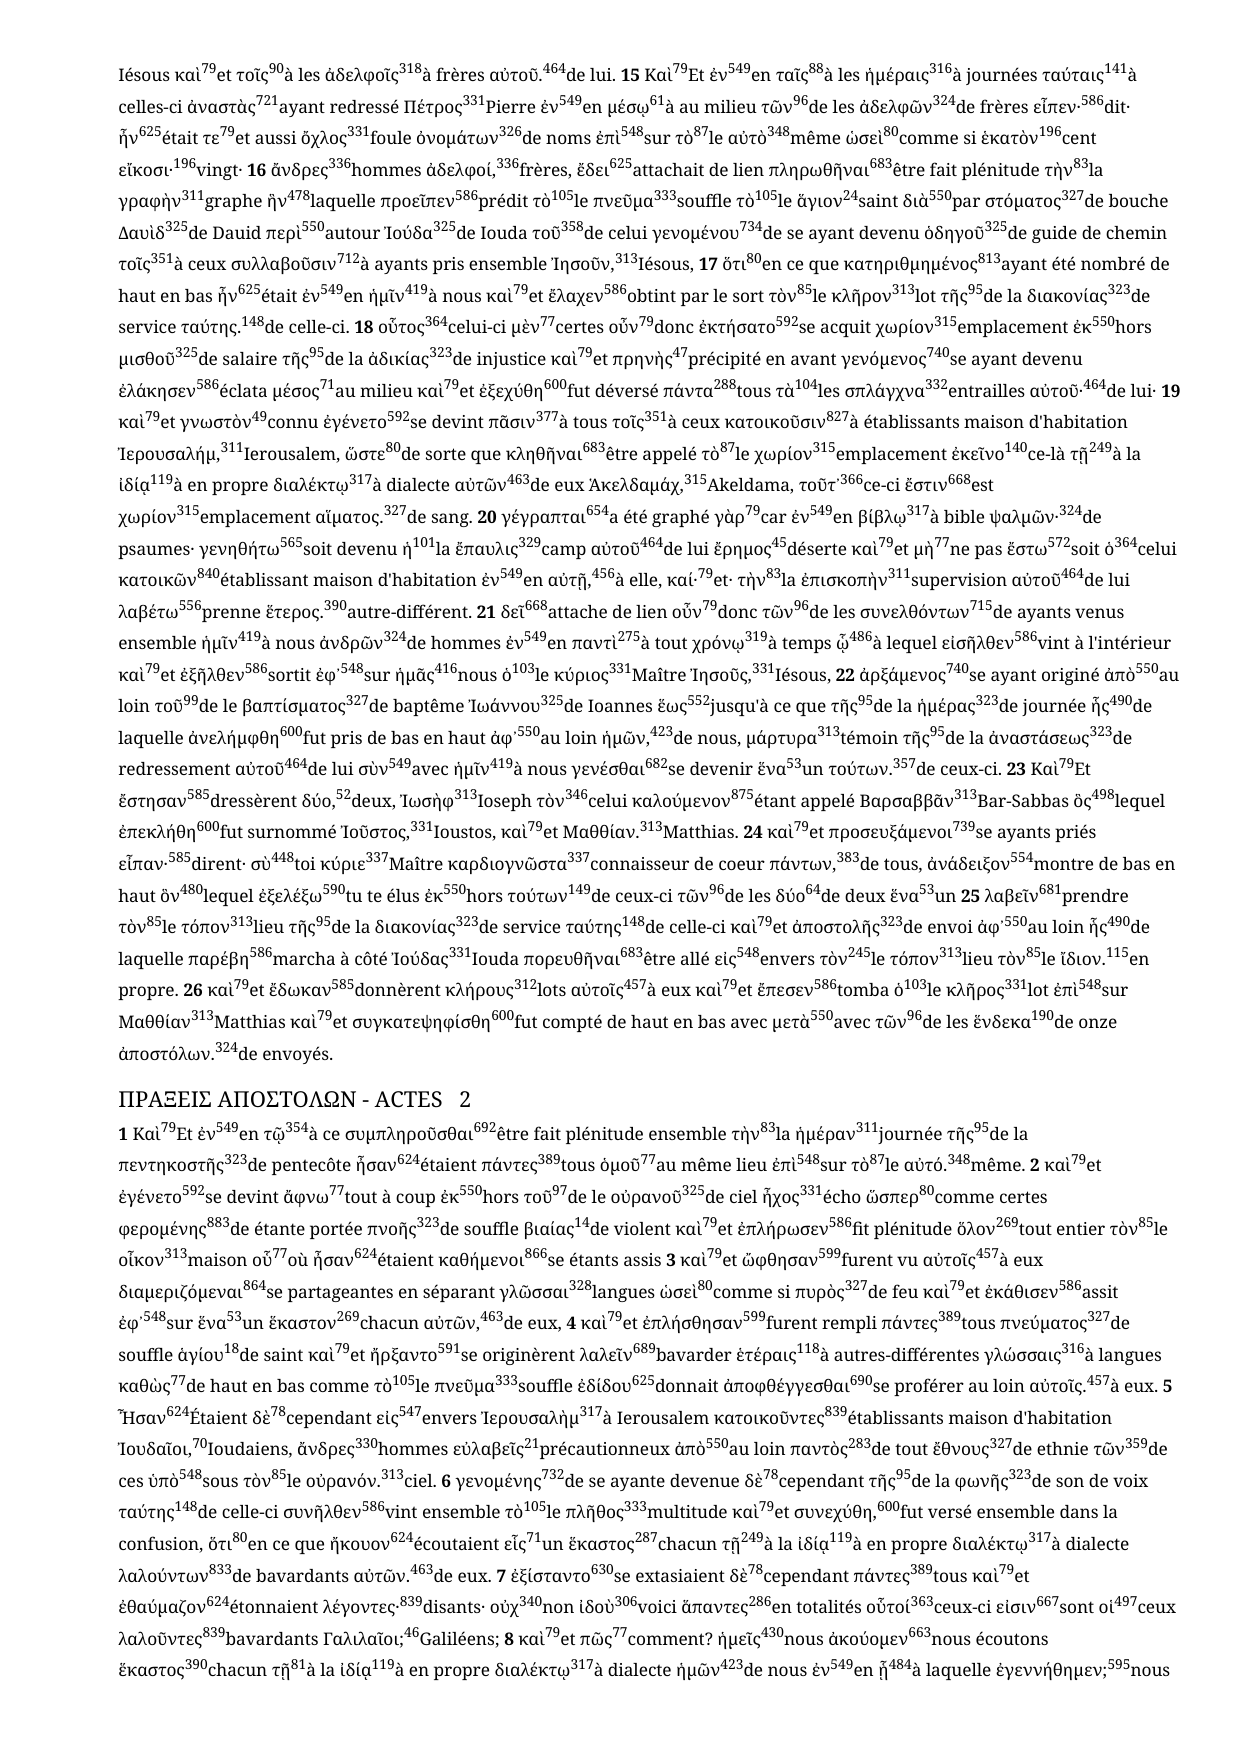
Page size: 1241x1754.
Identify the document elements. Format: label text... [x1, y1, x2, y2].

text ΠΡΑΞΕΙΣ ΑΠΟΣΤΟΛΩΝ - ACTES 2 [118, 1084, 1181, 1113]
text 1 Τὸν85Le μὲν340certes πρῶτον202premier λόγον313discours ἐποιησάμην588je me fis περὶ550autour πάντων,385de tous, ὦ304O Θεόφιλε,337Théophile, ὧν493de lesquels ἤρξατο592se origina ὁ103le Ἰησοῦς331Iésous ποιεῖν689faire τε79et aussi καὶ79et διδάσκειν,689enseigner, 2 ἄχρι552jusqu'à l'extrémité ἧς300de laquelle ἡμέρας323de journée ἐντειλάμενος740se ayant commandé τοῖς90à les ἀποστόλοις318à envoyés διὰ550par πνεύματος327de souffle ἁγίου18de saint οὓς479lesquels ἐξελέξατο592se élut ἀνελήμφθη.600fut pris de bas en haut. 3 Οἷς485à Lesquels καὶ77aussi παρέστησεν586dressa à côté ἑαυτὸν528lui-même ζῶντα822vivant μετὰ548après τὸ348ce παθεῖν681souffrir αὐτὸν452lui ἐν549en πολλοῖς276à nombreux τεκμηρίοις,320à preuves, δι᾽550par ἡμερῶν322de journées τεσσεράκοντα188de quarante ὀπτανόμενος867se faisant voir αὐτοῖς457à eux καὶ79et λέγων840disant τὰ347ces περὶ550autour τῆς95de la βασιλείας323de royauté τοῦ97de le θεοῦ·325de Dieu· 4 καὶ79et συναλιζόμενος867se faisant sel ensemble παρήγγειλεν586messagea à côté αὐτοῖς457à eux ἀπὸ550au loin Ἱεροσολύμων326de Ierosoluma μὴ79ne pas χωρίζεσθαι692être séparé ἀλλὰ79mais περιμένειν689rester autour τὴν83la ἐπαγγελίαν311promesse τοῦ97de le πατρὸς325de père ἣν478laquelle ἠκούσατέ583vous écoutâtes μου,424de moi, 5 ὅτι80en ce que Ἰωάννης331Ioannes μὲν79certes ἐβάπτισεν586baptisa ὕδατι,321à eau, ὑμεῖς447vous δὲ78cependant ἐν549en πνεύματι321à souffle βαπτισθήσεσθε616vous serez baptisé ἁγίῳ12à saint οὐ77non μετὰ548après πολλὰς266nombreuses ταύτας135celles-ci ἡμέρας.310journées. 6 Οἱ363Ceux μὲν77certes οὖν79donc συνελθόντες720ayants venus ensemble ἠρώτων624sollicitaient αὐτὸν452lui λέγοντες·839disants· κύριε,337Maître, εἰ340si ἐν549en τῷ91à le χρόνῳ319à temps τούτῳ144à celui-ci ἀποκαθιστάνεις666tu rétablis complètement τὴν83la βασιλείαν311royauté τῷ91à le Ἰσραήλ;319à Israël; 7 εἶπεν586dit δὲ78cependant πρὸς548vers αὐτούς·451eux· οὐχ77non ὑμῶν441de vous ἐστιν668est γνῶναι681connaître χρόνους312temps ἢ79ou καιροὺς312moments οὓς479lesquels ὁ103le πατὴρ331père ἔθετο592se posa ἐν549en τῇ249à la ἰδίᾳ119à en propre ἐξουσίᾳ,317à autorité, 8 ἀλλὰ79mais λήμψεσθε609vous vous prendrez δύναμιν311puissance ἐπελθόντος717de ayant venu sur τοῦ99de le ἁγίου18de saint πνεύματος327de souffle ἐφ᾽548sur ὑμᾶς436vous καὶ79et ἔσεσθέ609vous vous serez μου424de moi μάρτυρες330témoins ἔν549en τε79et aussi Ἰερουσαλὴμ317à Ierousalem καὶ79et [ἐν]549[en] πάσῃ273à toute τῇ89à la Ἰουδαίᾳ317à Ioudaia καὶ79et Σαμαρείᾳ317à Samareia καὶ79et ἕως552jusqu'à ce que ἐσχάτου67de dernier τῆς95de la γῆς.323de terre. 9 Καὶ79Et ταῦτα347ces-ci εἰπὼν721ayant dit βλεπόντων833de regardants αὐτῶν463de eux ἐπήρθη600fut surélevé καὶ79et νεφέλη329nuée ὑπέλαβεν586prit en dessous αὐτὸν452lui ἀπὸ550au loin τῶν96de les ὀφθαλμῶν324de yeux αὐτῶν.463de eux. 10 καὶ79et ὡς80comme ἀτενίζοντες839regardants fixement ἦσαν624étaient εἰς548envers τὸν85le οὐρανὸν313ciel πορευομένου861de se allant αὐτοῦ,464de lui, καὶ77aussi ἰδοὺ306voici ἄνδρες330hommes δύο196deux παρειστήκεισαν658avaient dressé à côté αὐτοῖς457à eux ἐν549en ἐσθήσεσιν316à habillement λευκαῖς,7à blanches, 11 οἳ497lesquels καὶ77aussi εἶπαν·585dirent· ἄνδρες336hommes Γαλιλαῖοι,75Galiléens, τί399quel ἑστήκατε639vous avez dressé [ἐμ]βλέποντες839entrants regard εἰς548envers τὸν85le οὐρανόν;313ciel; οὗτος156celui-ci ὁ103le Ἰησοῦς331Iésous ὁ364celui ἀναλημφθεὶς760ayant été pris de bas en haut ἀφ᾽550au loin ὑμῶν441de vous εἰς548envers τὸν85le οὐρανὸν313ciel οὕτως77ainsi ἐλεύσεται612se viendra ὃν295lequel τρόπον313manière ἐθεάσασθε589vous vous contemplâtes αὐτὸν452lui πορευόμενον849se allant εἰς548envers τὸν85le οὐρανόν.313ciel. 12 Τότε77Alors ὑπέστρεψαν585retournèrent en arrière εἰς548envers Ἰερουσαλὴμ311Ierousalem ἀπὸ550au loin ὄρους327de montagne τοῦ360de ce καλουμένου887de étant appelé Ἐλαιῶνος,325de Oliveraie, ὅ500lequel ἐστιν668est ἐγγὺς77proche Ἰερουσαλὴμ323de Ierousalem σαββάτου327de sabbat ἔχον842ayant ὁδόν.311chemin. 13 καὶ79et ὅτε80lorsque εἰσῆλθον,585vinrent à l'intérieur, εἰς548envers τὸ87le ὑπερῷον315partie au-dessus ἀνέβησαν585montèrent οὗ77où ἦσαν624étaient καταμένοντες,839restants de haut en bas, ὅ364celui τε79et aussi Πέτρος331Pierre καὶ79et Ἰωάννης331Ioannes καὶ79et Ἰάκωβος331Iakobos καὶ79et Ἀνδρέας,331André, Φίλιππος331Philippe καὶ79et Θωμᾶς,331Thomas, Βαρθολομαῖος331Bar-Tolomaï καὶ79et Μαθθαῖος,331Matthaios, Ἰάκωβος331Iakobos Ἁλφαίου325de Alphaios καὶ79et Σίμων331Simon ὁ103le ζηλωτὴς331zélote καὶ79et Ἰούδας331Iouda Ἰακώβου.325de Iakobos. 14 οὗτοι363ceux-ci πάντες286tous ἦσαν624étaient προσκαρτεροῦντες839endurants auprès ὁμοθυμαδὸν77en même fureur τῇ89à la προσευχῇ317à prière σὺν549avec γυναιξὶν316à femmes καὶ79et Μαριὰμ329Mariam τῇ89à la μητρὶ317à mère τοῦ97de le Ἰησοῦ325de Iésous καὶ79et τοῖς90à les ἀδελφοῖς318à frères αὐτοῦ.464de lui. 15 Καὶ79Et ἐν549en ταῖς88à les ἡμέραις316à journées ταύταις141à celles-ci ἀναστὰς721ayant redressé Πέτρος331Pierre ἐν549en μέσῳ61à au milieu τῶν96de les ἀδελφῶν324de frères εἶπεν·586dit· ἦν625était τε79et aussi ὄχλος331foule ὀνομάτων326de noms ἐπὶ548sur τὸ87le αὐτὸ348même ὡσεὶ80comme si ἑκατὸν196cent εἴκοσι·196vingt· 16 ἄνδρες336hommes ἀδελφοί,336frères, ἔδει625attachait de lien πληρωθῆναι683être fait plénitude τὴν83la γραφὴν311graphe ἣν478laquelle προεῖπεν586prédit τὸ105le πνεῦμα333souffle τὸ105le ἅγιον24saint διὰ550par στόματος327de bouche Δαυὶδ325de Dauid περὶ550autour Ἰούδα325de Iouda τοῦ358de celui γενομένου734de se ayant devenu ὁδηγοῦ325de guide de chemin τοῖς351à ceux συλλαβοῦσιν712à ayants pris ensemble Ἰησοῦν,313Iésous, 17 ὅτι80en ce que κατηριθμημένος813ayant été nombré de haut en bas ἦν625était ἐν549en ἡμῖν419à nous καὶ79et ἔλαχεν586obtint par le sort τὸν85le κλῆρον313lot τῆς95de la διακονίας323de service ταύτης.148de celle-ci. 18 οὗτος364celui-ci μὲν77certes οὖν79donc ἐκτήσατο592se acquit χωρίον315emplacement ἐκ550hors μισθοῦ325de salaire τῆς95de la ἀδικίας323de injustice καὶ79et πρηνὴς47précipité en avant γενόμενος740se ayant devenu ἐλάκησεν586éclata μέσος71au milieu καὶ79et ἐξεχύθη600fut déversé πάντα288tous τὰ104les σπλάγχνα332entrailles αὐτοῦ·464de lui· 19 καὶ79et γνωστὸν49connu ἐγένετο592se devint πᾶσιν377à tous τοῖς351à ceux κατοικοῦσιν827à établissants maison d'habitation Ἰερουσαλήμ,311Ierousalem, ὥστε80de sorte que κληθῆναι683être appelé τὸ87le χωρίον315emplacement ἐκεῖνο140ce-là τῇ249à la ἰδίᾳ119à en propre διαλέκτῳ317à dialecte αὐτῶν463de eux Ἁκελδαμάχ,315Akeldama, τοῦτ᾽366ce-ci ἔστιν668est χωρίον315emplacement αἵματος.327de sang. 20 γέγραπται654a été graphé γὰρ79car ἐν549en βίβλῳ317à bible ψαλμῶν·324de psaumes· γενηθήτω565soit devenu ἡ101la ἔπαυλις329camp αὐτοῦ464de lui ἔρημος45déserte καὶ79et μὴ77ne pas ἔστω572soit ὁ364celui κατοικῶν840établissant maison d'habitation ἐν549en αὐτῇ,456à elle, καί·79et· τὴν83la ἐπισκοπὴν311supervision αὐτοῦ464de lui λαβέτω556prenne ἕτερος.390autre-différent. 21 δεῖ668attache de lien οὖν79donc τῶν96de les συνελθόντων715de ayants venus ensemble ἡμῖν419à nous ἀνδρῶν324de hommes ἐν549en παντὶ275à tout χρόνῳ319à temps ᾧ486à lequel εἰσῆλθεν586vint à l'intérieur καὶ79et ἐξῆλθεν586sortit ἐφ᾽548sur ἡμᾶς416nous ὁ103le κύριος331Maître Ἰησοῦς,331Iésous, 22 ἀρξάμενος740se ayant originé ἀπὸ550au loin τοῦ99de le βαπτίσματος327de baptême Ἰωάννου325de Ioannes ἕως552jusqu'à ce que τῆς95de la ἡμέρας323de journée ἧς490de laquelle ἀνελήμφθη600fut pris de bas en haut ἀφ᾽550au loin ἡμῶν,423de nous, μάρτυρα313témoin τῆς95de la ἀναστάσεως323de redressement αὐτοῦ464de lui σὺν549avec ἡμῖν419à nous γενέσθαι682se devenir ἕνα53un τούτων.357de ceux-ci. 23 Καὶ79Et ἔστησαν585dressèrent δύο,52deux, Ἰωσὴφ313Ioseph τὸν346celui καλούμενον875étant appelé Βαρσαββᾶν313Bar-Sabbas ὃς498lequel ἐπεκλήθη600fut surnommé Ἰοῦστος,331Ioustos, καὶ79et Μαθθίαν.313Matthias. 24 καὶ79et προσευξάμενοι739se ayants priés εἶπαν·585dirent· σὺ448toi κύριε337Maître καρδιογνῶστα337connaisseur de coeur πάντων,383de tous, ἀνάδειξον554montre de bas en haut ὃν480lequel ἐξελέξω590tu te élus ἐκ550hors τούτων149de ceux-ci τῶν96de les δύο64de deux ἕνα53un 25 λαβεῖν681prendre τὸν85le τόπον313lieu τῆς95de la διακονίας323de service ταύτης148de celle-ci καὶ79et ἀποστολῆς323de envoi ἀφ᾽550au loin ἧς490de laquelle παρέβη586marcha à côté Ἰούδας331Iouda πορευθῆναι683être allé εἰς548envers τὸν245le τόπον313lieu τὸν85le ἴδιον.115en propre. 26 καὶ79et ἔδωκαν585donnèrent κλήρους312lots αὐτοῖς457à eux καὶ79et ἔπεσεν586tomba ὁ103le κλῆρος331lot ἐπὶ548sur Μαθθίαν313Matthias καὶ79et συγκατεψηφίσθη600fut compté de haut en bas avec μετὰ550avec τῶν96de les ἕνδεκα190de onze ἀποστόλων.324de envoyés. [118, 59, 1181, 1065]
text 1 Καὶ79Et ἐν549en τῷ354à ce συμπληροῦσθαι692être fait plénitude ensemble τὴν83la ἡμέραν311journée τῆς95de la πεντηκοστῆς323de pentecôte ἦσαν624étaient πάντες389tous ὁμοῦ77au même lieu ἐπὶ548sur τὸ87le αὐτό.348même. 2 καὶ79et ἐγένετο592se devint ἄφνω77tout à coup ἐκ550hors τοῦ97de le οὐρανοῦ325de ciel ἦχος331écho ὥσπερ80comme certes φερομένης883de étante portée πνοῆς323de souffle βιαίας14de violent καὶ79et ἐπλήρωσεν586fit plénitude ὅλον269tout entier τὸν85le οἶκον313maison οὗ77où ἦσαν624étaient καθήμενοι866se étants assis 3 καὶ79et ὤφθησαν599furent vu αὐτοῖς457à eux διαμεριζόμεναι864se partageantes en séparant γλῶσσαι328langues ὡσεὶ80comme si πυρὸς327de feu καὶ79et ἐκάθισεν586assit ἐφ᾽548sur ἕνα53un ἕκαστον269chacun αὐτῶν,463de eux, 4 καὶ79et ἐπλήσθησαν599furent rempli πάντες389tous πνεύματος327de souffle ἁγίου18de saint καὶ79et ἤρξαντο591se originèrent λαλεῖν689bavarder ἑτέραις118à autres-différentes γλώσσαις316à langues καθὼς77de haut en bas comme τὸ105le πνεῦμα333souffle ἐδίδου625donnait ἀποφθέγγεσθαι690se proférer au loin αὐτοῖς.457à eux. 5 Ἦσαν624Étaient δὲ78cependant εἰς547envers Ἰερουσαλὴμ317à Ierousalem κατοικοῦντες839établissants maison d'habitation Ἰουδαῖοι,70Ioudaiens, ἄνδρες330hommes εὐλαβεῖς21précautionneux ἀπὸ550au loin παντὸς283de tout ἔθνους327de ethnie τῶν359de ces ὑπὸ548sous τὸν85le οὐρανόν.313ciel. 6 γενομένης732de se ayante devenue δὲ78cependant τῆς95de la φωνῆς323de son de voix ταύτης148de celle-ci συνῆλθεν586vint ensemble τὸ105le πλῆθος333multitude καὶ79et συνεχύθη,600fut versé ensemble dans la confusion, ὅτι80en ce que ἤκουον624écoutaient εἷς71un ἕκαστος287chacun τῇ249à la ἰδίᾳ119à en propre διαλέκτῳ317à dialecte λαλούντων833de bavardants αὐτῶν.463de eux. 7 ἐξίσταντο630se extasiaient δὲ78cependant πάντες389tous καὶ79et ἐθαύμαζον624étonnaient λέγοντες·839disants· οὐχ340non ἰδοὺ306voici ἅπαντες286en totalités οὗτοί363ceux-ci εἰσιν667sont οἱ497ceux λαλοῦντες839bavardants Γαλιλαῖοι;46Galiléens; 8 καὶ79et πῶς77comment? ἡμεῖς430nous ἀκούομεν663nous écoutons ἕκαστος390chacun τῇ81à la ἰδίᾳ119à en propre διαλέκτῳ317à dialecte ἡμῶν423de nous ἐν549en ᾗ484à laquelle ἐγεννήθημεν;595nous fûmes engendré; 9 Πάρθοι330Parthes καὶ79et Μῆδοι330Mèdes καὶ79et Ἐλαμῖται330Élamites καὶ79et οἱ363ceux κατοικοῦντες839établissants maison d'habitation τὴν83la Μεσοποταμίαν,311Mésopotamie, Ἰουδαίαν311Ioudaia τε79et aussi καὶ79et Καππαδοκίαν,311Kapadokya, Πόντον313Pontus καὶ79et τὴν83la Ἀσίαν,311Asie, 10 Φρυγίαν311Phrygie τε79et aussi καὶ79et Παμφυλίαν,311Pamphylie, Αἴγυπτον311Égypte καὶ79et τὰ86les μέρη314parts τῆς95de la Λιβύης323de Libye τῆς356de celle κατὰ548selon Κυρήνην,311Cyrène, καὶ79et οἱ363ceux ἐπιδημοῦντες839surpeuplants Ῥωμαῖοι,70Romains, 11 Ἰουδαῖοί70Ioudaiens τε79et aussi καὶ79et προσήλυτοι,330prosélytes, Κρῆτες330Crétois καὶ79et Ἄραβες,330Arabes, ἀκούομεν663nous écoutons λαλούντων833de bavardants αὐτῶν463de eux ταῖς88à les ἡμετέραις221à notres γλώσσαις316à langues τὰ86les μεγαλεῖα54grandioses τοῦ97de le θεοῦ.325de Dieu. 12 ἐξίσταντο630se extasiaient δὲ78cependant πάντες389tous καὶ79et διηποροῦντο,630se hésitaient complètement, ἄλλος390autre πρὸς548vers ἄλλον373autre λέγοντες·839disants· τί412quel θέλει668veut τοῦτο348ce-ci εἶναι;689être; 13 ἕτεροι389autres-différents δὲ78cependant διαχλευάζοντες839moquants au travers ἔλεγον624disaient ὅτι80en ce que γλεύκους327de moût μεμεστωμένοι812ayants étés rendus pleins εἰσίν.667sont. 14 Σταθεὶς760Ayant été dressé δὲ78cependant ὁ103le Πέτρος331Pierre σὺν549avec τοῖς90à les ἕνδεκα58à onze ἐπῆρεν586suréleva τὴν83la φωνὴν311son de voix αὐτοῦ464de lui καὶ79et ἀπεφθέγξατο592se proféra au loin αὐτοῖς·457à eux· ἄνδρες336hommes Ἰουδαῖοι75Ioudaiens καὶ79et οἱ368ceux κατοικοῦντες844établissants maison d'habitation Ἰερουσαλὴμ311Ierousalem πάντες,393tous, τοῦτο366ce-ci ὑμῖν438à vous γνωστὸν49connu ἔστω572soit καὶ79et ἐνωτίσασθε557que vous vous prêtez l'oreille τὰ86les ῥήματά314oraux μου.424de moi. 15 οὐ77non γὰρ79car ὡς80comme ὑμεῖς447vous ὑπολαμβάνετε665vous prenez en dessous οὗτοι363ceux-ci μεθύουσιν,667délirent en ivresse, ἔστιν668est γὰρ79car ὥρα329heure τρίτη212troisième τῆς95de la ἡμέρας,323de journée, 16 ἀλλὰ79mais τοῦτό366ce-ci ἐστιν668est τὸ366ce εἰρημένον815ayant été dit διὰ550par τοῦ97de le προφήτου325de prophète Ἰωήλ·325de Ioel· 17 καὶ79et ἔσται612se sera ἐν549en ταῖς88à les ἐσχάταις205à dernières ἡμέραις,316à journées, λέγει668dit ὁ103le θεός,331Dieu, ἐκχεῶ602je déverserai ἀπὸ550au loin τοῦ99de le πνεύματός327de souffle μου424de moi ἐπὶ548sur πᾶσαν267toute σάρκα,311chair, καὶ79et προφητεύσουσιν605prophétiseront οἱ102les υἱοὶ330fils ὑμῶν441de vous καὶ79et αἱ100les θυγατέρες328filles ὑμῶν441de vous καὶ79et οἱ102les νεανίσκοι330adolescents ὑμῶν441de vous ὁράσεις310visions ὄψονται611se verront καὶ79et οἱ102les πρεσβύτεροι70plus anciens ὑμῶν441de vous ἐνυπνίοις320à rêves ἐνυπνιασθήσονται·618seront rêvé· 18 καί79et γε340du moins ἐπὶ548sur τοὺς84les δούλους312mâles esclaves μου424de moi καὶ79et ἐπὶ548sur τὰς82les δούλας310femelles esclaves μου424de moi ἐν549en ταῖς88à les ἡμέραις316à journées ἐκείναις141à celles-là ἐκχεῶ602je déverserai ἀπὸ550au loin τοῦ99de le πνεύματός327de souffle μου,424de moi, καὶ79et προφητεύσουσιν.605prophétiseront. 19 καὶ79et δώσω602je donnerai τέρατα314prodiges ἐν549en τῷ91à le οὐρανῷ319à ciel ἄνω77en haut καὶ79et σημεῖα314signes ἐπὶ550sur τῆς95de la γῆς323de terre κάτω,77vers le bas, αἷμα315sang καὶ79et πῦρ315feu καὶ79et ἀτμίδα311vapeur καπνοῦ.325de fumée. 20 ὁ103le ἥλιος331soleil μεταστραφήσεται619sera tourné au-delà εἰς548envers σκότος315ténèbre καὶ79et ἡ101la σελήνη329lune εἰς548envers αἷμα,315sang, πρὶν80avant ἐλθεῖν681venir ἡμέραν311journée κυρίου325de Maître τὴν83la μεγάλην2grande καὶ79et ἐπιφανῆ.2épiphane. 21 καὶ79et ἔσται612se sera πᾶς390tout ὃς498lequel ἂν340le cas échéant ἐπικαλέσηται905que se surnomme τὸ87le ὄνομα315nom κυρίου325de Maître σωθήσεται.619sera sauvé. 22 Ἄνδρες336Hommes Ἰσραηλῖται,336Israélites, ἀκούσατε553écoutez τοὺς84les λόγους312discours τούτους·137ceux-ci· Ἰησοῦν313Iésous τὸν85le Ναζωραῖον,313Nazoréen, ἄνδρα313homme ἀποδεδειγμένον796ayant été montré loin ἀπὸ550au loin τοῦ97de le θεοῦ325de Dieu εἰς548envers ὑμᾶς436vous δυνάμεσιν316à puissances καὶ79et τέρασιν320à prodiges καὶ79et σημείοις320à signes οἷς487à lesquels ἐποίησεν586fit δι᾽550par αὐτοῦ464de lui ὁ103le θεὸς331Dieu ἐν549en μέσῳ61à au milieu ὑμῶν441de vous καθὼς77de haut en bas comme αὐτοὶ523vous-mêmes οἴδατε,639vous avez su, 23 τοῦτον346celui-ci τῇ89à la ὡρισμένῃ799à ayante étée délimitée βουλῇ317à dessein καὶ79et προγνώσει317à préconnaissance τοῦ97de le θεοῦ325de Dieu ἔκδοτον53livré διὰ550par χειρὸς323de main ἀνόμων64de sans lois προσπήξαντες720ayants fichés auprès ἀνείλατε,583vous saisîtes de bas en haut, 24 ὃν480lequel ὁ103le θεὸς331Dieu ἀνέστησεν586redressa λύσας721ayant délié τὰς82les ὠδῖνας310douleurs d'accouchements τοῦ97de le θανάτου,325de trépas, καθότι80de haut en bas en ce que οὐκ77non ἦν625était δυνατὸν49puissant κρατεῖσθαι692être saisi avec force αὐτὸν452lui ὑπ᾽550sous αὐτοῦ.464de lui. 25 Δαυὶδ331Dauid γὰρ79car λέγει668dit εἰς548envers αὐτόν·452lui· προορώμην627je me voyais en avant τὸν85le κύριον313Maître ἐνώπιόν552en devant μου424de moi διὰ550par παντός,384de tout, ὅτι80en ce que ἐκ550hors δεξιῶν66de droits μού424de moi ἐστιν668est ἵνα80afin que μὴ77ne pas σαλευθῶ.907que je sois ébranlé. 26 διὰ548par le fait de τοῦτο348ce-ci ηὐφράνθη600fut réjoui ἡ101la καρδία329coeur μου424de moi καὶ79et ἠγαλλιάσατο592se exulta ἡ101la γλῶσσά329langue μου,424de moi, ἔτι77encore δὲ78cependant καὶ77aussi ἡ101la σάρξ329chair μου424de moi κατασκηνώσει606dressera la tente de haut en bas ἐπ᾽549sur ἐλπίδι,317à espérance, 27 ὅτι80en ce que οὐκ77non ἐγκαταλείψεις604tu délaisseras en contrebas τὴν83la ψυχήν311âme μου424de moi εἰς548envers ᾅδην313séjour des morts οὐδὲ79non cependant δώσεις604tu donneras τὸν85le ὅσιόν53sacré σου442de toi ἰδεῖν681voir διαφθοράν.311corruption à travers. 28 ἐγνώρισάς584tu fis connaître μοι420à moi ὁδοὺς310chemins ζωῆς,323de vie, πληρώσεις604tu feras plénitude με417moi εὐφροσύνης323de réjouissance μετὰ550avec τοῦ99de le προσώπου327de face σου.442de toi. 29 Ἄνδρες336Hommes ἀδελφοί,336frères, ἐξὸν842étant permis εἰπεῖν681dire μετὰ550avec παρρησίας323de oralité franche πρὸς548vers ὑμᾶς436vous περὶ550autour τοῦ97de le πατριάρχου325de patriarche Δαυὶδ325de Dauid ὅτι80en ce que καὶ79et ἐτελεύτησεν586parvint à l'achèvement καὶ79et ἐτάφη,600fut enseveli, καὶ79et τὸ105le μνῆμα333monument αὐτοῦ464de lui ἔστιν668est ἐν549en ἡμῖν419à nous ἄχρι552jusqu'à l'extrémité τῆς95de la ἡμέρας323de journée ταύτης.148de celle-ci. 30 προφήτης331prophète οὖν79donc ὑπάρχων840subsistant καὶ79et εἰδὼς783ayant su ὅτι80en ce que ὅρκῳ319à serment ὤμοσεν586jura αὐτῷ458à lui ὁ103le θεὸς331Dieu ἐκ550hors καρποῦ325de fruit τῆς95de la ὀσφύος323de flanc αὐτοῦ464de lui καθίσαι681asseoir ἐπὶ548sur τὸν85le θρόνον313trône αὐτοῦ,464de lui, 31 προϊδὼν721ayant vu en avant ἐλάλησεν586bavarda περὶ550autour τῆς95de la ἀναστάσεως323de redressement τοῦ97de le Χριστοῦ325de Christ ὅτι80en ce que οὔτε79ni ἐγκατελείφθη600fut délaissé en contrebas εἰς548envers ᾅδην313séjour des morts οὔτε79ni ἡ101la σὰρξ329chair αὐτοῦ464de lui εἶδεν586vit διαφθοράν.311corruption à travers. 32 τοῦτον138celui-ci τὸν85le Ἰησοῦν313Iésous ἀνέστησεν586redressa ὁ103le θεός,331Dieu, οὗ492de lequel πάντες389tous ἡμεῖς430nous ἐσμεν663nous sommes μάρτυρες·330témoins· 33 τῇ89à la δεξιᾷ57à droite οὖν79donc τοῦ97de le θεοῦ325de Dieu ὑψωθείς,760ayant été haussé, τήν83la τε79et aussi ἐπαγγελίαν311promesse τοῦ99de le πνεύματος327de souffle τοῦ99de le ἁγίου18de saint λαβὼν721ayant pris παρὰ550à côté τοῦ97de le πατρός,325de père, ἐξέχεεν586déversa τοῦτο348ce-ci ὃ482lequel ὑμεῖς447vous [καὶ]79[et] βλέπετε665vous regardez καὶ79et ἀκούετε.665vous écoutez. 34 οὐ77non γὰρ79car Δαυὶδ331Dauid ἀνέβη586monta εἰς548envers τοὺς84les οὐρανούς,312cieux, λέγει668dit δὲ78cependant αὐτός·542lui-même· εἶπεν586dit [ὁ]364[celui] κύριος331Maître τῷ91à le κυρίῳ319à Maître μου·424de moi· κάθου574te sois assis ἐκ550hors δεξιῶν66de droits μου,424de moi, 35 ἕως80jusqu'à ce que ἂν340le cas échéant θῶ895que je pose τοὺς84les ἐχθρούς52ennemis σου442de toi ὑποπόδιον315sous-pied τῶν96de les ποδῶν324de pieds σου.442de toi. 36 ἀσφαλῶς77en sécurité οὖν79donc γινωσκέτω572connaisse πᾶς287tout οἶκος331maison Ἰσραὴλ325de Israël ὅτι80en ce que καὶ79et κύριον313Maître αὐτὸν452lui καὶ79et χριστὸν313Christ ἐποίησεν586fit ὁ103le θεός,331Dieu, τοῦτον138celui-ci τὸν85le Ἰησοῦν313Iésous ὃν480lequel ὑμεῖς447vous ἐσταυρώσατε.583vous crucifiâtes. 37 Ἀκούσαντες720Ayants écoutés δὲ78cependant κατενύγησαν599furent piqué de haut en bas τὴν83la καρδίαν311coeur εἶπόν585dirent τε79et aussi πρὸς548vers τὸν85le Πέτρον313Pierre καὶ79et τοὺς84les λοιποὺς114restants ἀποστόλους·312envoyés· τί399quel ποιήσωμεν,894que nous fassions, ἄνδρες336hommes ἀδελφοί;336frères; 38 Πέτρος331Pierre δὲ78cependant πρὸς548vers αὐτούς·451eux· μετανοήσατε,553transintelligez, [φησίν,]668[déclare,] καὶ79et βαπτισθήτω565soit baptisé ἕκαστος390chacun ὑμῶν441de vous ἐπὶ549sur τῷ93à le ὀνόματι321à nom Ἰησοῦ325de Iésous Χριστοῦ325de Christ εἰς548envers ἄφεσιν311abandon τῶν94de les ἁμαρτιῶν322de fautes ὑμῶν441de vous καὶ79et λήμψεσθε609vous vous prendrez τὴν83la δωρεὰν311gratification τοῦ99de le ἁγίου18de saint πνεύματος.327de souffle. 39 ὑμῖν438à vous γάρ79car ἐστιν668est ἡ101la ἐπαγγελία329promesse καὶ79et τοῖς92à les τέκνοις320à enfants ὑμῶν441de vous καὶ79et πᾶσιν274à tous τοῖς351à ceux εἰς548envers μακράν,77longuement, ὅσους479autant lesquels ἂν340le cas échéant προσκαλέσηται905que se appelle auprès κύριος331Maître ὁ103le θεὸς331Dieu ἡμῶν.423de nous. 40 ἑτέροις120à autres-différents τε79et aussi λόγοις318à discours πλείοσιν274à plus nombreusement διεμαρτύρατο592se passa témoignage καὶ79et παρεκάλει625appelait à côté αὐτοὺς451eux λέγων·840disant· σώθητε562soyez sauvés ἀπὸ550au loin τῆς95de la γενεᾶς323de génération τῆς95de la σκολιᾶς14de tordue ταύτης.148de celle-ci. 41 οἱ363ceux μὲν77certes οὖν79donc ἀποδεξάμενοι739se ayants acceptés loin τὸν85le λόγον313discours αὐτοῦ464de lui ἐβαπτίσθησαν599furent baptisé καὶ79et προσετέθησαν599furent apposé ἐν549en τῇ89à la ἡμέρᾳ317à journée ἐκείνῃ142à celle-là ψυχαὶ328âmes ὡσεὶ77comme si τρισχίλιαι.68trois mille. 42 Ἦσαν624Étaient δὲ78cependant προσκαρτεροῦντες839endurants auprès τῇ89à la διδαχῇ317à enseignement τῶν96de les ἀποστόλων324de envoyés καὶ79et τῇ89à la κοινωνίᾳ,317à communion, τῇ89à la κλάσει317à cassure τοῦ97de le ἄρτου325de pain καὶ79et ταῖς88à les προσευχαῖς.316à prières. 43 ἐγίνετο631se devenait δὲ78cependant πάσῃ273à toute ψυχῇ317à âme φόβος,331effroi, πολλά288nombreux τε79et aussi τέρατα332prodiges καὶ79et σημεῖα332signes διὰ550par τῶν96de les ἀποστόλων324de envoyés ἐγίνετο.631se devenait. 44 πάντες286tous δὲ78cependant οἱ363ceux πιστεύοντες839croyants ἦσαν624étaient ἐπὶ548sur τὸ87le αὐτὸ348même καὶ79et εἶχον624avaient ἅπαντα270en totalités κοινὰ54communs 45 καὶ79et τὰ246les κτήματα314acquisitions καὶ79et τὰς82les ὑπάρξεις310subsistances ἐπίπρασκον624vendaient καὶ79et διεμέριζον624partageaient en séparant αὐτὰ453eux πᾶσιν377à tous καθότι77de haut en bas en ce que ἄν340le cas échéant τις390un quelconque χρείαν311besoin εἶχεν·625avait· 46 καθ᾽548selon ἡμέραν311journée τε79et aussi προσκαρτεροῦντες839endurants auprès ὁμοθυμαδὸν77en même fureur ἐν549en τῷ93à le ἱερῷ,321à sanctuaire, κλῶντές839cassants τε79et aussi κατ᾽548selon οἶκον313maison ἄρτον,313pain, μετελάμβανον624prenaient avec au-delà τροφῆς323de nourriture ἐν549en ἀγαλλιάσει317à allégresse καὶ79et ἀφελότητι317à simplesse καρδίας323de coeur 47 αἰνοῦντες839louants τὸν85le θεὸν313Dieu καὶ79et ἔχοντες839ayants χάριν311grâce πρὸς548vers ὅλον269tout entier τὸν85le λαόν.313peuple. ὁ103le δὲ78cependant κύριος331Maître προσετίθει625apposait τοὺς345ceux σῳζομένους874étants sauvés καθ᾽548selon ἡμέραν311journée ἐπὶ548sur τὸ87le αὐτό.348même. [118, 1118, 1181, 1682]
